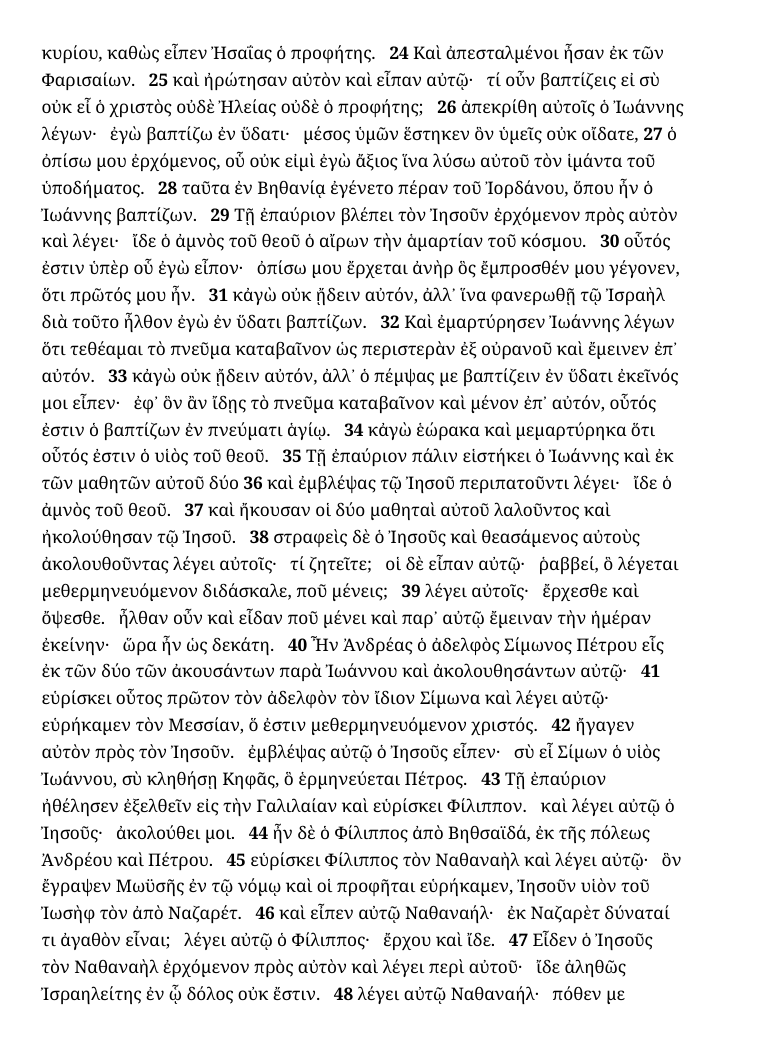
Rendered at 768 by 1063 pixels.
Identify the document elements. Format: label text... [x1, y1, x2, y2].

text κυρίου, καθὼς εἶπεν Ἠσαΐας ὁ προφήτης. 24 Καὶ ἀπεσταλμένοι ἦσαν ἐκ τῶν Φαρισαίων. 25 καὶ ἠρώτησαν αὐτὸν καὶ εἶπαν αὐτῷ· τί οὖν βαπτίζεις εἰ σὺ οὐκ εἶ ὁ χριστὸς οὐδὲ Ἠλείας οὐδὲ ὁ προφήτης; 26 ἀπεκρίθη αὐτοῖς ὁ Ἰωάννης λέγων· ἐγὼ βαπτίζω ἐν ὕδατι· μέσος ὑμῶν ἕστηκεν ὃν ὑμεῖς οὐκ οἴδατε, 27 ὁ ὀπίσω μου ἐρχόμενος, οὗ οὐκ εἰμὶ ἐγὼ ἄξιος ἵνα λύσω αὐτοῦ τὸν ἱμάντα τοῦ ὑποδήματος. 28 ταῦτα ἐν Βηθανίᾳ ἐγένετο πέραν τοῦ Ἰορδάνου, ὅπου ἦν ὁ Ἰωάννης βαπτίζων. 29 Τῇ ἐπαύριον βλέπει τὸν Ἰησοῦν ἐρχόμενον πρὸς αὐτὸν καὶ λέγει· ἴδε ὁ ἀμνὸς τοῦ θεοῦ ὁ αἴρων τὴν ἁμαρτίαν τοῦ κόσμου. 30 οὗτός ἐστιν ὑπὲρ οὗ ἐγὼ εἶπον· ὀπίσω μου ἔρχεται ἀνὴρ ὃς ἔμπροσθέν μου γέγονεν, ὅτι πρῶτός μου ἦν. 31 κἀγὼ οὐκ ᾔδειν αὐτόν, ἀλλ᾽ ἵνα φανερωθῇ τῷ Ἰσραὴλ διὰ τοῦτο ἦλθον ἐγὼ ἐν ὕδατι βαπτίζων. 32 Καὶ ἐμαρτύρησεν Ἰωάννης λέγων ὅτι τεθέαμαι τὸ πνεῦμα καταβαῖνον ὡς περιστερὰν ἐξ οὐρανοῦ καὶ ἔμεινεν ἐπ᾽ αὐτόν. 33 κἀγὼ οὐκ ᾔδειν αὐτόν, ἀλλ᾽ ὁ πέμψας με βαπτίζειν ἐν ὕδατι ἐκεῖνός μοι εἶπεν· ἐφ᾽ ὃν ἂν ἴδῃς τὸ πνεῦμα καταβαῖνον καὶ μένον ἐπ᾽ αὐτόν, οὗτός ἐστιν ὁ βαπτίζων ἐν πνεύματι ἁγίῳ. 34 κἀγὼ ἑώρακα καὶ μεμαρτύρηκα ὅτι οὗτός ἐστιν ὁ υἱὸς τοῦ θεοῦ. 35 Τῇ ἐπαύριον πάλιν εἱστήκει ὁ Ἰωάννης καὶ ἐκ τῶν μαθητῶν αὐτοῦ δύο 36 καὶ ἐμβλέψας τῷ Ἰησοῦ περιπατοῦντι λέγει· ἴδε ὁ ἀμνὸς τοῦ θεοῦ. 37 καὶ ἤκουσαν οἱ δύο μαθηταὶ αὐτοῦ λαλοῦντος καὶ ἠκολούθησαν τῷ Ἰησοῦ. 38 στραφεὶς δὲ ὁ Ἰησοῦς καὶ θεασάμενος αὐτοὺς ἀκολουθοῦντας λέγει αὐτοῖς· τί ζητεῖτε; οἱ δὲ εἶπαν αὐτῷ· ῥαββεί, ὃ λέγεται μεθερμηνευόμενον διδάσκαλε, ποῦ μένεις; 39 λέγει αὐτοῖς· ἔρχεσθε καὶ ὄψεσθε. ἦλθαν οὖν καὶ εἶδαν ποῦ μένει καὶ παρ᾽ αὐτῷ ἔμειναν τὴν ἡμέραν ἐκείνην· ὥρα ἦν ὡς δεκάτη. 40 Ἦν Ἀνδρέας ὁ ἀδελφὸς Σίμωνος Πέτρου εἷς ἐκ τῶν δύο τῶν ἀκουσάντων παρὰ Ἰωάννου καὶ ἀκολουθησάντων αὐτῷ· 41 εὑρίσκει οὗτος πρῶτον τὸν ἀδελφὸν τὸν ἴδιον Σίμωνα καὶ λέγει αὐτῷ· εὑρήκαμεν τὸν Μεσσίαν, ὅ ἐστιν μεθερμηνευόμενον χριστός. 42 ἤγαγεν αὐτὸν πρὸς τὸν Ἰησοῦν. ἐμβλέψας αὐτῷ ὁ Ἰησοῦς εἶπεν· σὺ εἶ Σίμων ὁ υἱὸς Ἰωάννου, σὺ κληθήσῃ Κηφᾶς, ὃ ἑρμηνεύεται Πέτρος. 43 Τῇ ἐπαύριον ἠθέλησεν ἐξελθεῖν εἰς τὴν Γαλιλαίαν καὶ εὑρίσκει Φίλιππον. καὶ λέγει αὐτῷ ὁ Ἰησοῦς· ἀκολούθει μοι. 44 ἦν δὲ ὁ Φίλιππος ἀπὸ Βηθσαϊδά, ἐκ τῆς πόλεως Ἀνδρέου καὶ Πέτρου. 45 εὑρίσκει Φίλιππος τὸν Ναθαναὴλ καὶ λέγει αὐτῷ· ὃν ἔγραψεν Μωϋσῆς ἐν τῷ νόμῳ καὶ οἱ προφῆται εὑρήκαμεν, Ἰησοῦν υἱὸν τοῦ Ἰωσὴφ τὸν ἀπὸ Ναζαρέτ. 46 καὶ εἶπεν αὐτῷ Ναθαναήλ· ἐκ Ναζαρὲτ δύναταί τι ἀγαθὸν εἶναι; λέγει αὐτῷ ὁ Φίλιππος· ἔρχου καὶ ἴδε. 47 Εἶδεν ὁ Ἰησοῦς τὸν Ναθαναὴλ ἐρχόμενον πρὸς αὐτὸν καὶ λέγει περὶ αὐτοῦ· ἴδε ἀληθῶς Ἰσραηλείτης ἐν ᾧ δόλος οὐκ ἔστιν. 48 λέγει αὐτῷ Ναθαναήλ· πόθεν με [41, 41, 685, 1005]
